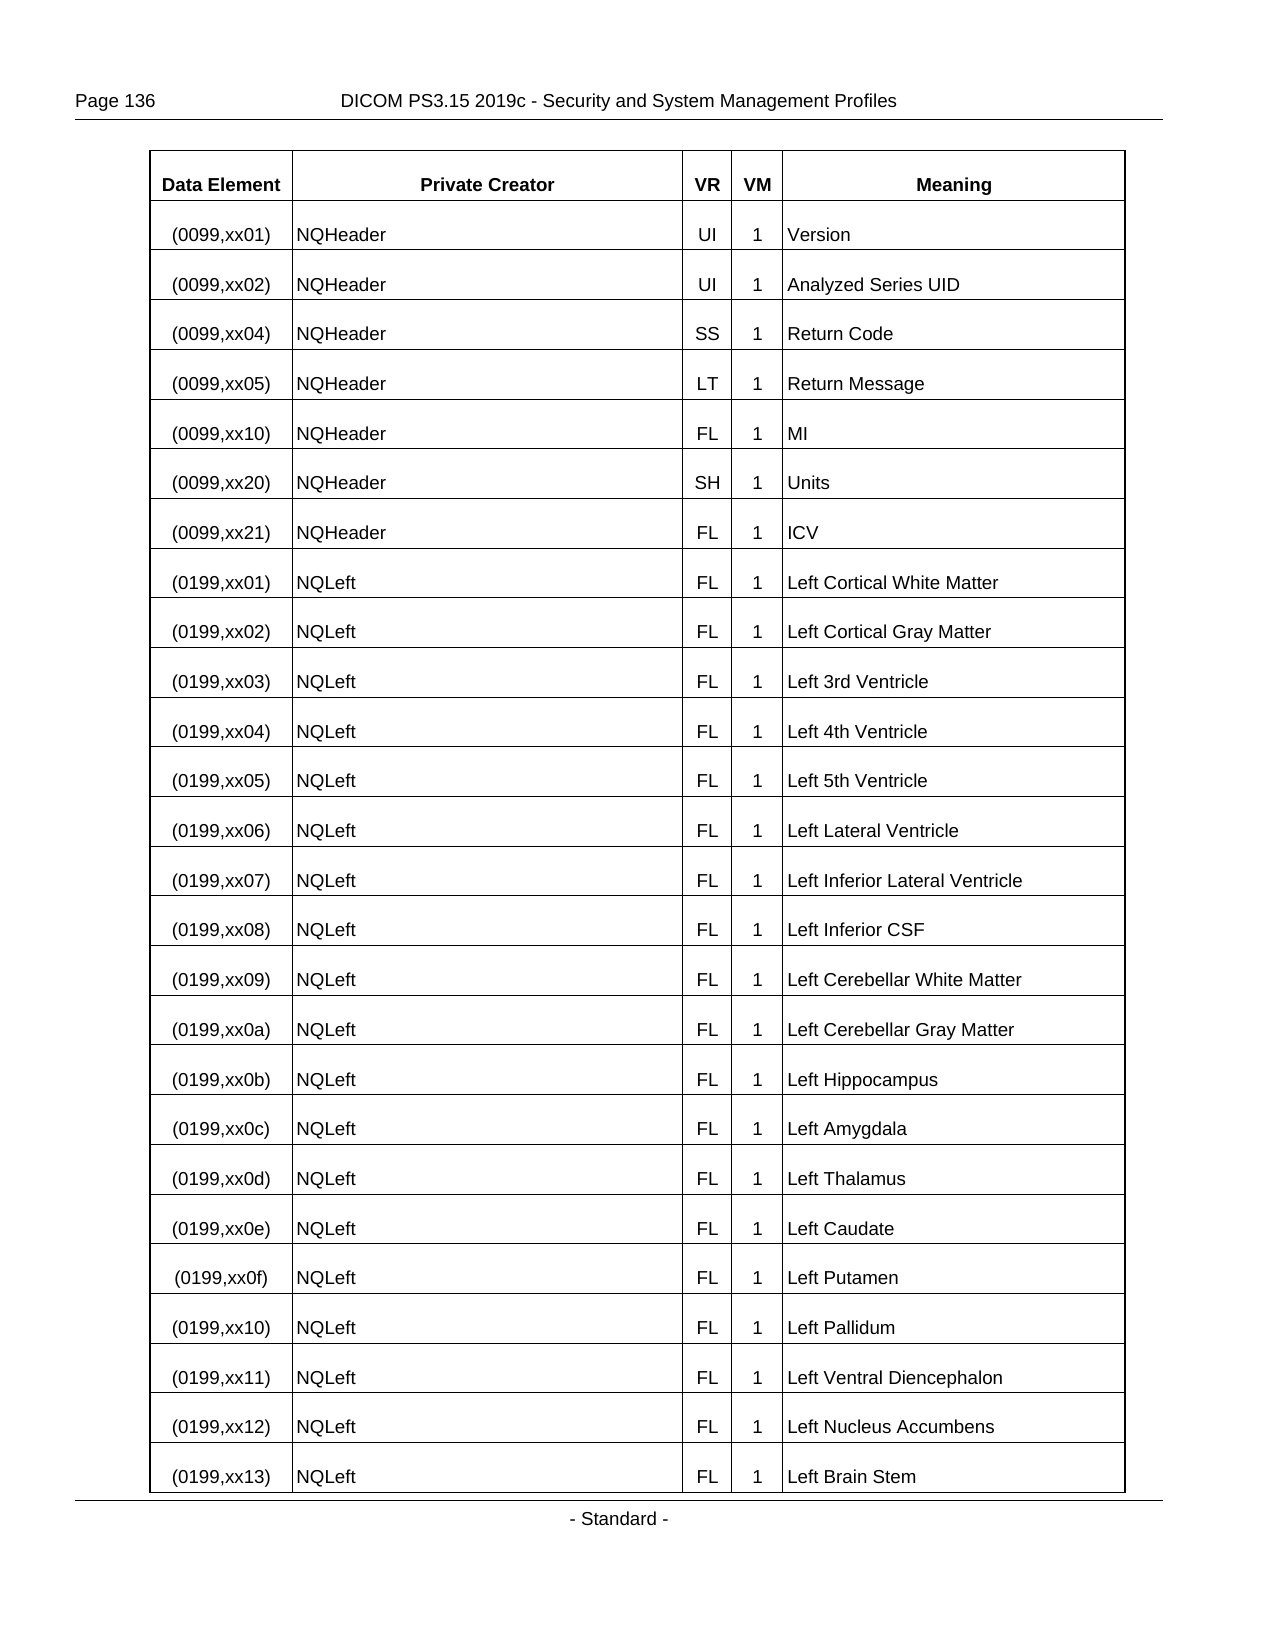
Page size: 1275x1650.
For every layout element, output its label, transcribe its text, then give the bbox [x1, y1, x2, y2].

table_cell (0199,xx13) [151, 1443, 292, 1492]
table_cell (0199,xx12) [151, 1393, 292, 1442]
table_cell NQHeader [293, 350, 682, 398]
table_cell (0199,xx0b) [151, 1045, 292, 1094]
table_cell FL [683, 648, 731, 697]
table_cell Left Thalamus [783, 1145, 1124, 1193]
table_cell 1 [732, 201, 782, 249]
table_cell Left 4th Ventricle [783, 698, 1124, 746]
table_cell (0199,xx09) [151, 946, 292, 995]
table_cell FL [683, 1195, 731, 1243]
table_cell Left Cortical White Matter [783, 549, 1124, 597]
table_cell (0199,xx06) [151, 797, 292, 846]
table_cell 1 [732, 896, 782, 945]
table_cell FL [683, 896, 731, 945]
table_cell Left Nucleus Accumbens [783, 1393, 1124, 1442]
table_cell NQLeft [293, 1294, 682, 1342]
table_cell 1 [732, 797, 782, 846]
table_cell 1 [732, 1095, 782, 1144]
table_cell Left Amygdala [783, 1095, 1124, 1144]
table_cell FL [683, 1095, 731, 1144]
table_cell SS [683, 300, 731, 349]
table_cell NQLeft [293, 698, 682, 746]
table_cell FL [683, 549, 731, 597]
table_cell NQHeader [293, 499, 682, 547]
table_cell FL [683, 1244, 731, 1293]
table_cell Left 5th Ventricle [783, 747, 1124, 796]
table_cell NQHeader [293, 400, 682, 448]
table_cell (0199,xx11) [151, 1344, 292, 1392]
table_cell NQLeft [293, 598, 682, 647]
table_cell LT [683, 350, 731, 398]
table_cell NQLeft [293, 1393, 682, 1442]
table_cell NQLeft [293, 549, 682, 597]
table_cell FL [683, 946, 731, 995]
table_cell Left Putamen [783, 1244, 1124, 1293]
table_cell NQLeft [293, 896, 682, 945]
table_cell NQLeft [293, 648, 682, 697]
table_cell NQLeft [293, 1443, 682, 1492]
table_cell NQLeft [293, 1145, 682, 1193]
table_cell (0199,xx0f) [151, 1244, 292, 1293]
table_cell (0199,xx08) [151, 896, 292, 945]
table_cell NQHeader [293, 449, 682, 498]
table_cell Left Lateral Ventricle [783, 797, 1124, 846]
table_cell 1 [732, 1045, 782, 1094]
table_cell FL [683, 499, 731, 547]
table_cell NQHeader [293, 300, 682, 349]
table_cell (0199,xx0a) [151, 996, 292, 1044]
table_cell 1 [732, 250, 782, 299]
table_cell NQLeft [293, 946, 682, 995]
table_cell (0199,xx0e) [151, 1195, 292, 1243]
table_cell Left Pallidum [783, 1294, 1124, 1342]
table_cell 1 [732, 1145, 782, 1193]
table_cell Left Brain Stem [783, 1443, 1124, 1492]
table_cell 1 [732, 499, 782, 547]
table_cell (0099,xx02) [151, 250, 292, 299]
table_cell NQLeft [293, 747, 682, 796]
table_cell Version [783, 201, 1124, 249]
table_cell Left Cerebellar Gray Matter [783, 996, 1124, 1044]
table_cell 1 [732, 1195, 782, 1243]
table_cell 1 [732, 598, 782, 647]
table_cell (0099,xx21) [151, 499, 292, 547]
table_cell Left Inferior CSF [783, 896, 1124, 945]
table_cell 1 [732, 449, 782, 498]
table_cell (0199,xx07) [151, 847, 292, 895]
table_cell Left Hippocampus [783, 1045, 1124, 1094]
table_cell Analyzed Series UID [783, 250, 1124, 299]
table_cell 1 [732, 300, 782, 349]
table_cell (0099,xx01) [151, 201, 292, 249]
table_cell FL [683, 797, 731, 846]
table_cell SH [683, 449, 731, 498]
table_cell NQLeft [293, 1344, 682, 1392]
table_cell FL [683, 598, 731, 647]
table_cell (0199,xx0d) [151, 1145, 292, 1193]
table_cell (0199,xx03) [151, 648, 292, 697]
table_cell 1 [732, 1244, 782, 1293]
table_cell 1 [732, 1443, 782, 1492]
table_cell Return Message [783, 350, 1124, 398]
table_header Private Creator [293, 151, 682, 200]
table_cell 1 [732, 648, 782, 697]
table_cell FL [683, 1344, 731, 1392]
table_cell NQLeft [293, 1045, 682, 1094]
table_header Meaning [783, 151, 1124, 200]
table_cell NQLeft [293, 1095, 682, 1144]
table_cell Left Cortical Gray Matter [783, 598, 1124, 647]
table_cell 1 [732, 1344, 782, 1392]
table_cell NQLeft [293, 1195, 682, 1243]
table_cell Left Inferior Lateral Ventricle [783, 847, 1124, 895]
table_cell (0199,xx02) [151, 598, 292, 647]
table_cell (0199,xx05) [151, 747, 292, 796]
table_cell 1 [732, 747, 782, 796]
table_header VM [732, 151, 782, 200]
table_cell Left 3rd Ventricle [783, 648, 1124, 697]
table_header Data Element [151, 151, 292, 200]
table_cell 1 [732, 847, 782, 895]
table_cell NQHeader [293, 250, 682, 299]
table_cell 1 [732, 698, 782, 746]
table_cell FL [683, 698, 731, 746]
table_cell (0199,xx01) [151, 549, 292, 597]
table_cell FL [683, 847, 731, 895]
table_cell UI [683, 250, 731, 299]
table_cell (0099,xx20) [151, 449, 292, 498]
table_cell Return Code [783, 300, 1124, 349]
table_cell 1 [732, 400, 782, 448]
table_cell Left Caudate [783, 1195, 1124, 1243]
table_cell NQLeft [293, 847, 682, 895]
table_cell FL [683, 996, 731, 1044]
table_cell 1 [732, 549, 782, 597]
table_cell 1 [732, 996, 782, 1044]
table_cell UI [683, 201, 731, 249]
table_cell FL [683, 1145, 731, 1193]
table_cell 1 [732, 350, 782, 398]
table_cell FL [683, 1045, 731, 1094]
table_cell FL [683, 1294, 731, 1342]
table_cell FL [683, 747, 731, 796]
table_cell (0099,xx04) [151, 300, 292, 349]
table_cell (0199,xx04) [151, 698, 292, 746]
table_cell (0199,xx10) [151, 1294, 292, 1342]
table_cell FL [683, 400, 731, 448]
table_cell NQLeft [293, 1244, 682, 1293]
table_cell 1 [732, 1393, 782, 1442]
table_cell (0199,xx0c) [151, 1095, 292, 1144]
table_header VR [683, 151, 731, 200]
table_cell 1 [732, 1294, 782, 1342]
table_cell Left Cerebellar White Matter [783, 946, 1124, 995]
table_cell FL [683, 1443, 731, 1492]
table_cell Units [783, 449, 1124, 498]
table_cell MI [783, 400, 1124, 448]
table_cell NQLeft [293, 797, 682, 846]
table_cell 1 [732, 946, 782, 995]
table_cell ICV [783, 499, 1124, 547]
table_cell Left Ventral Diencephalon [783, 1344, 1124, 1392]
table_cell (0099,xx05) [151, 350, 292, 398]
table_cell FL [683, 1393, 731, 1442]
table_cell NQHeader [293, 201, 682, 249]
table_cell (0099,xx10) [151, 400, 292, 448]
table_cell NQLeft [293, 996, 682, 1044]
